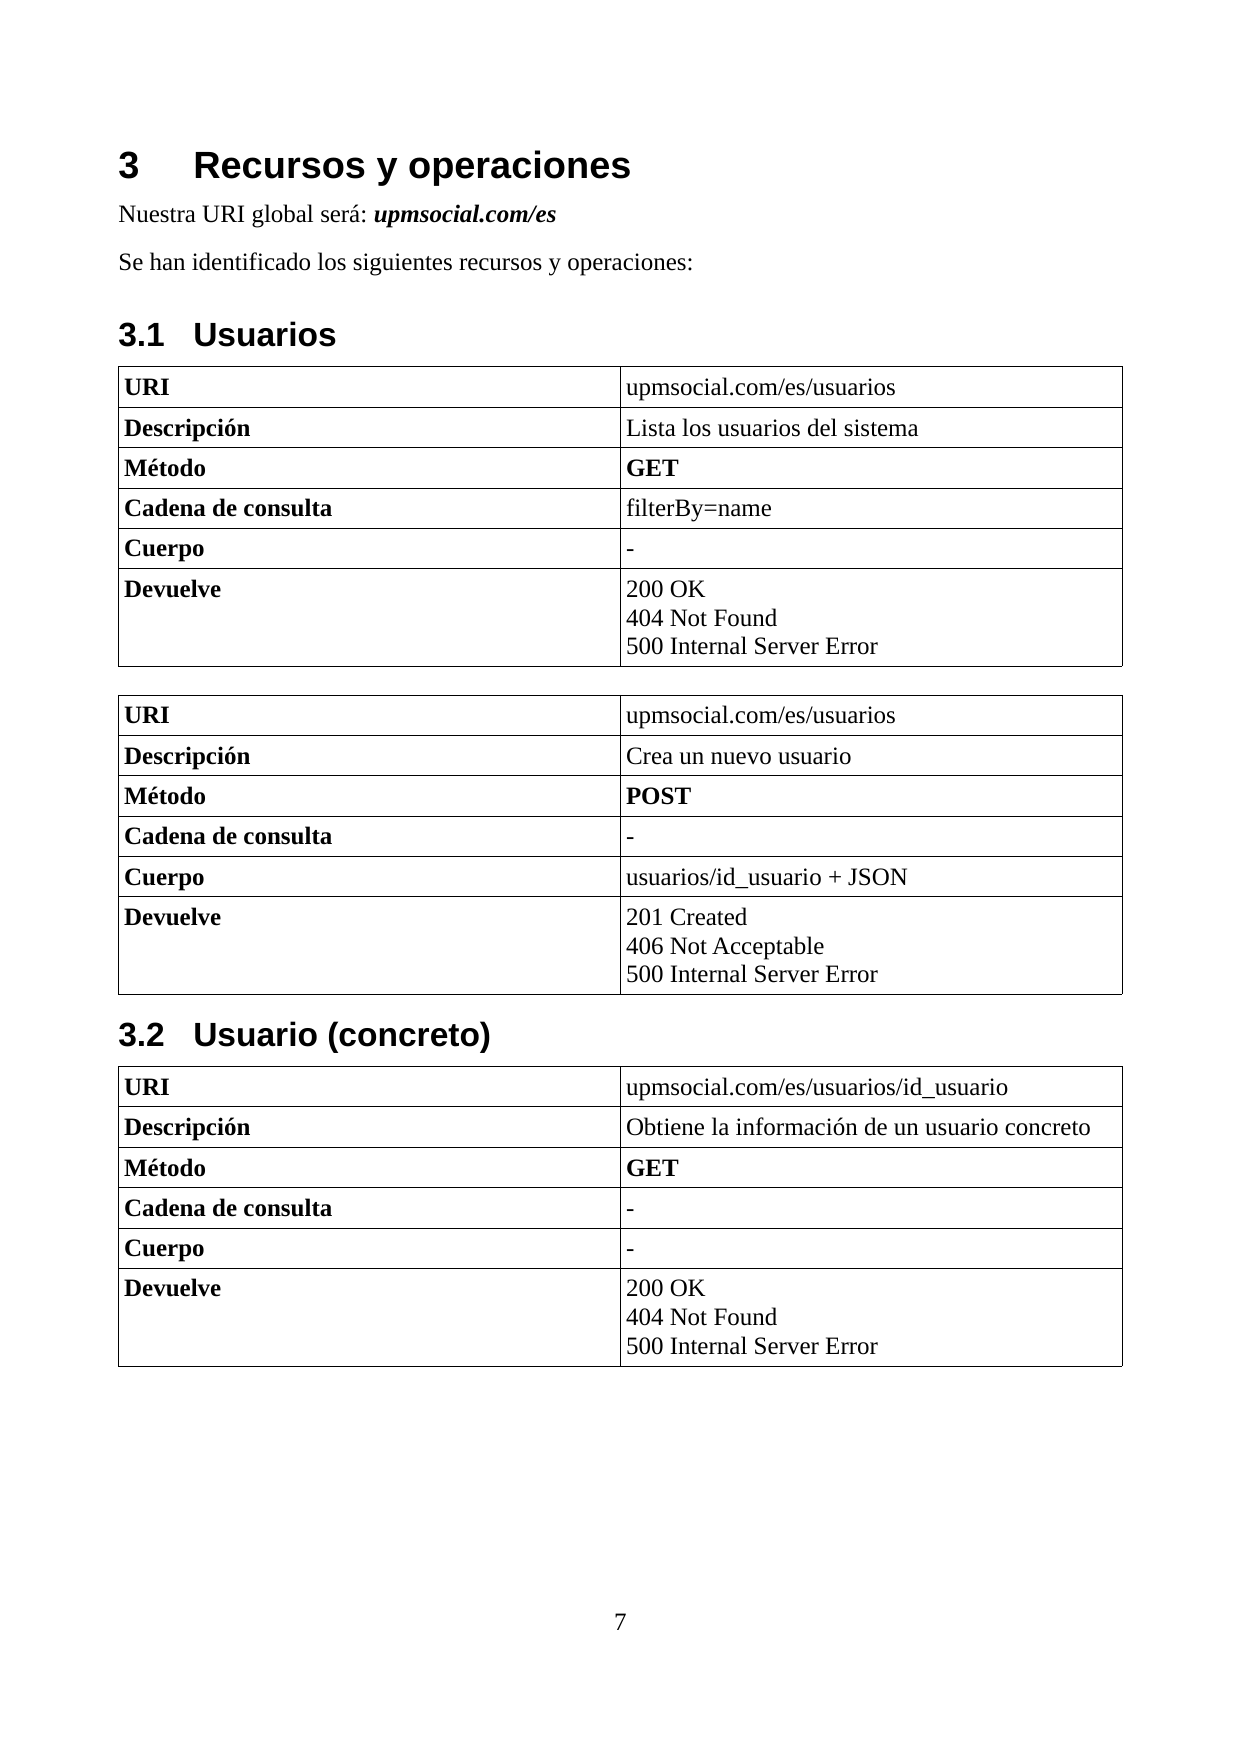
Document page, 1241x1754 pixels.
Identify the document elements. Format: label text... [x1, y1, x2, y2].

table_cell Devuelve [119, 897, 620, 994]
table_cell Cadena de consulta [119, 817, 620, 856]
table_cell - [621, 1229, 1122, 1268]
table_cell Descripción [119, 1107, 620, 1147]
table_cell 200 OK 404 Not Found 500 Internal Server Error [621, 1269, 1122, 1366]
table_cell Descripción [119, 736, 620, 775]
table_header upmsocial.com/es/usuarios/id_usuario [621, 1067, 1122, 1106]
table_cell - [621, 817, 1122, 856]
table_header upmsocial.com/es/usuarios [621, 696, 1122, 735]
table_cell Método [119, 1148, 620, 1187]
subtitle Usuarios [118, 315, 1122, 354]
table_cell Cuerpo [119, 857, 620, 896]
table_cell - [621, 1188, 1122, 1227]
table_cell GET [621, 448, 1122, 487]
table_cell Método [119, 448, 620, 487]
table_cell GET [621, 1148, 1122, 1187]
table_cell Cuerpo [119, 1229, 620, 1268]
table_cell Cuerpo [119, 529, 620, 568]
table_cell Devuelve [119, 569, 620, 666]
table_cell usuarios/id_usuario + JSON [621, 857, 1122, 896]
table_cell Obtiene la información de un usuario concreto [621, 1107, 1122, 1147]
table_header upmsocial.com/es/usuarios [621, 367, 1122, 407]
subtitle Usuario (concreto) [118, 1015, 1122, 1054]
table_cell Descripción [119, 408, 620, 447]
table_header URI [119, 1067, 620, 1106]
text Se han identificado los siguientes recursos y operaciones: [118, 247, 1122, 276]
table_cell Cadena de consulta [119, 489, 620, 528]
table_cell 200 OK 404 Not Found 500 Internal Server Error [621, 569, 1122, 666]
table_cell Método [119, 776, 620, 816]
table_cell Devuelve [119, 1269, 620, 1366]
table_cell POST [621, 776, 1122, 816]
table_cell Cadena de consulta [119, 1188, 620, 1227]
subtitle Recursos y operaciones [118, 143, 1122, 187]
table_cell filterBy=name [621, 489, 1122, 528]
table_cell Lista los usuarios del sistema [621, 408, 1122, 447]
text Nuestra URI global será: upmsocial.com/es [118, 199, 1122, 228]
table_cell 201 Created 406 Not Acceptable 500 Internal Server Error [621, 897, 1122, 994]
table_header URI [119, 367, 620, 407]
table_header URI [119, 696, 620, 735]
table_cell - [621, 529, 1122, 568]
table_cell Crea un nuevo usuario [621, 736, 1122, 775]
